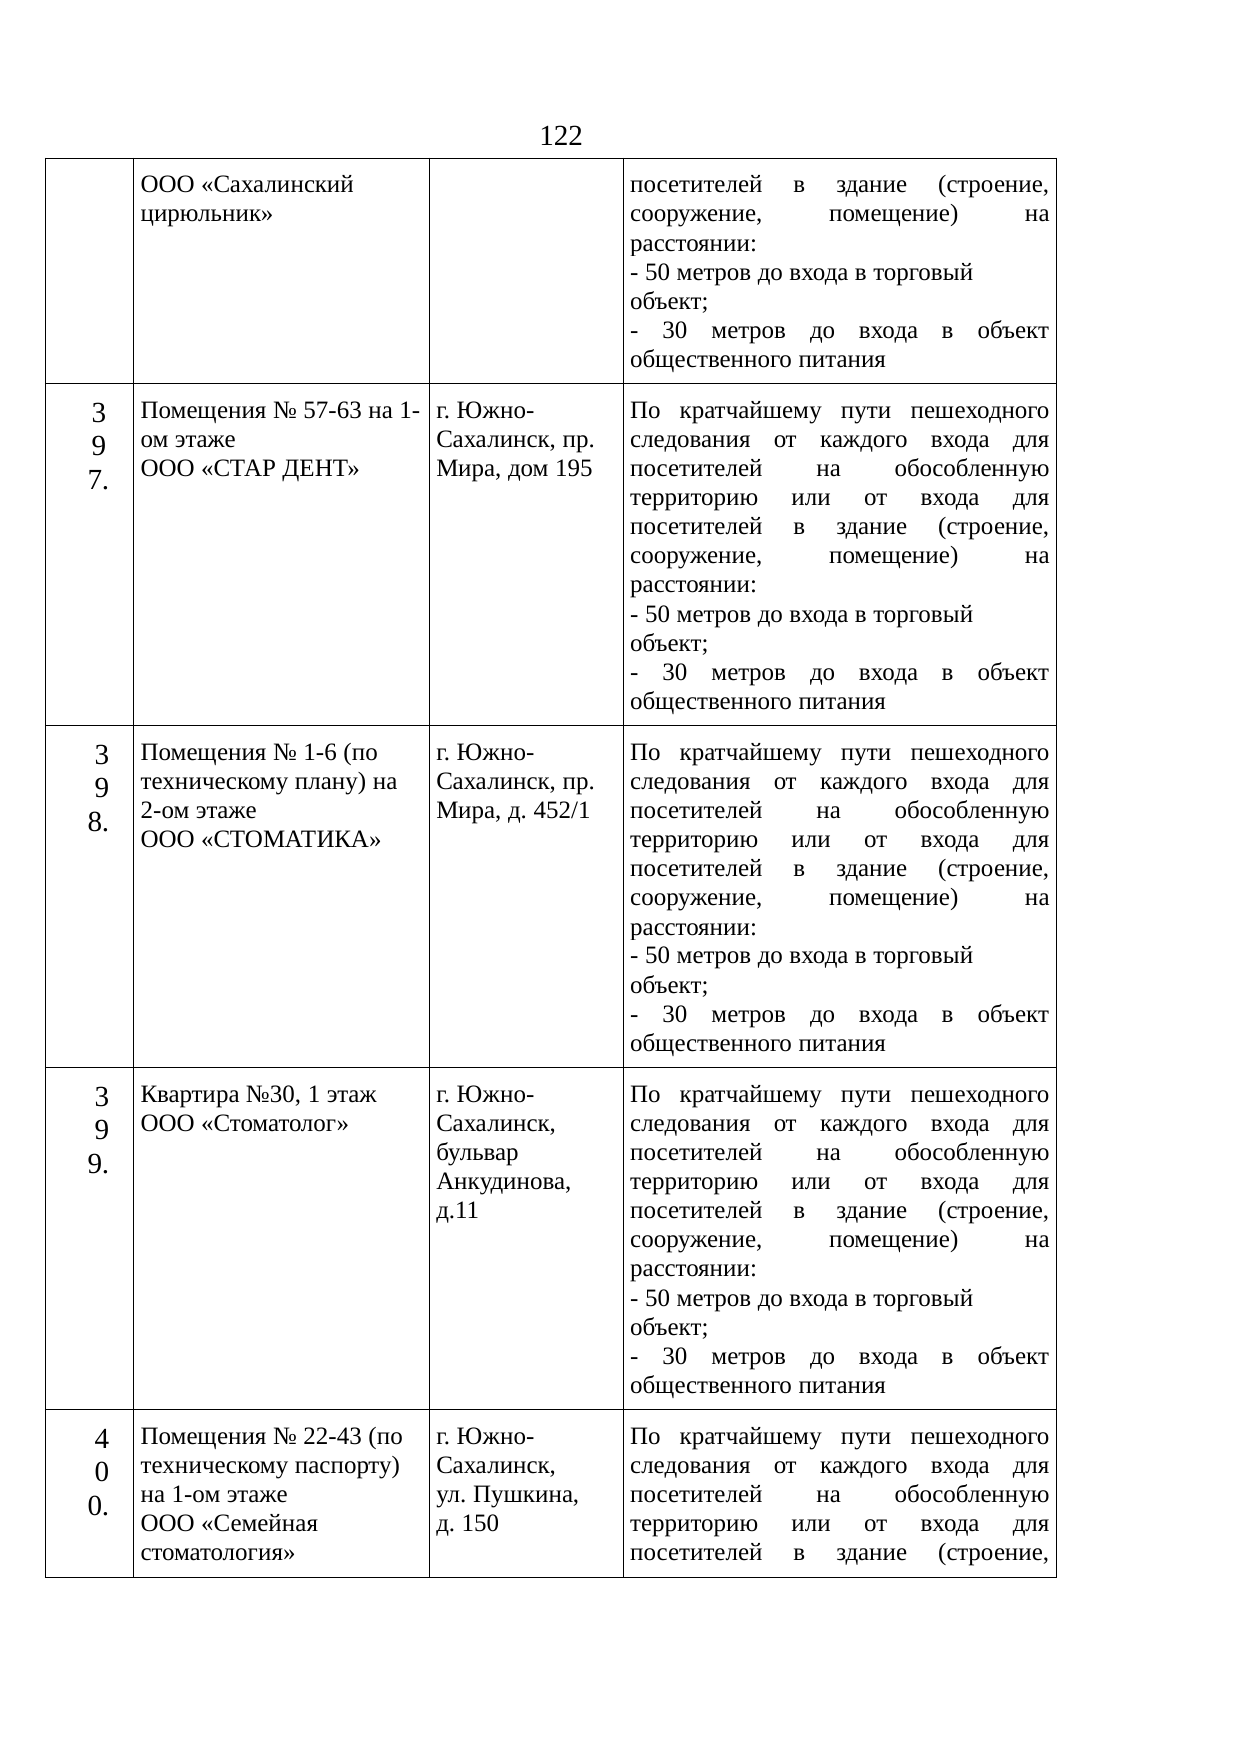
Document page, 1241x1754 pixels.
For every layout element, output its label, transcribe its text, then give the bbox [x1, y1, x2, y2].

table_cell г. Южно-Сахалинск, пр. Мира, д. 452/1 [430, 726, 623, 1067]
table_cell По кратчайшему пути пешеходного следования от каждого входа для посетителей на обособленную территорию или от входа для посетителей в здание (строение, [624, 1410, 1056, 1577]
table_cell [46, 159, 133, 383]
table_cell [46, 1410, 133, 1577]
table_cell посетителей в здание (строение, сооружение, помещение) на расстоянии: - 50 метров до входа в торговый объект; - 30 метров до входа в объект общественного питания [624, 159, 1056, 383]
table_cell По кратчайшему пути пешеходного следования от каждого входа для посетителей на обособленную территорию или от входа для посетителей в здание (строение, сооружение, помещение) на расстоянии: - 50 метров до входа в торговый объект; - 30 метров до входа в объект общественного питания [624, 726, 1056, 1067]
table_cell По кратчайшему пути пешеходного следования от каждого входа для посетителей на обособленную территорию или от входа для посетителей в здание (строение, сооружение, помещение) на расстоянии: - 50 метров до входа в торговый объект; - 30 метров до входа в объект общественного питания [624, 384, 1056, 725]
table_cell ООО «Сахалинский цирюльник» [134, 159, 429, 383]
table_cell г. Южно-Сахалинск, ул. Пушкина, д. 150 [430, 1410, 623, 1577]
table_cell Помещения № 1-6 (по техническому плану) на 2-ом этаже ООО «СТОМАТИКА» [134, 726, 429, 1067]
table_cell [430, 159, 623, 383]
table_cell Помещения № 57-63 на 1-ом этаже ООО «СТАР ДЕНТ» [134, 384, 429, 725]
table_cell [46, 1068, 133, 1409]
table_cell [46, 384, 133, 725]
table_cell Помещения № 22-43 (по техническому паспорту) на 1-ом этаже ООО «Семейная стоматология» [134, 1410, 429, 1577]
table_cell [46, 726, 133, 1067]
table_cell Квартира №30, 1 этаж ООО «Стоматолог» [134, 1068, 429, 1409]
table_cell По кратчайшему пути пешеходного следования от каждого входа для посетителей на обособленную территорию или от входа для посетителей в здание (строение, сооружение, помещение) на расстоянии: - 50 метров до входа в торговый объект; - 30 метров до входа в объект общественного питания [624, 1068, 1056, 1409]
table_cell г. Южно-Сахалинск, пр. Мира, дом 195 [430, 384, 623, 725]
table_cell г. Южно-Сахалинск, бульвар Анкудинова, д.11 [430, 1068, 623, 1409]
